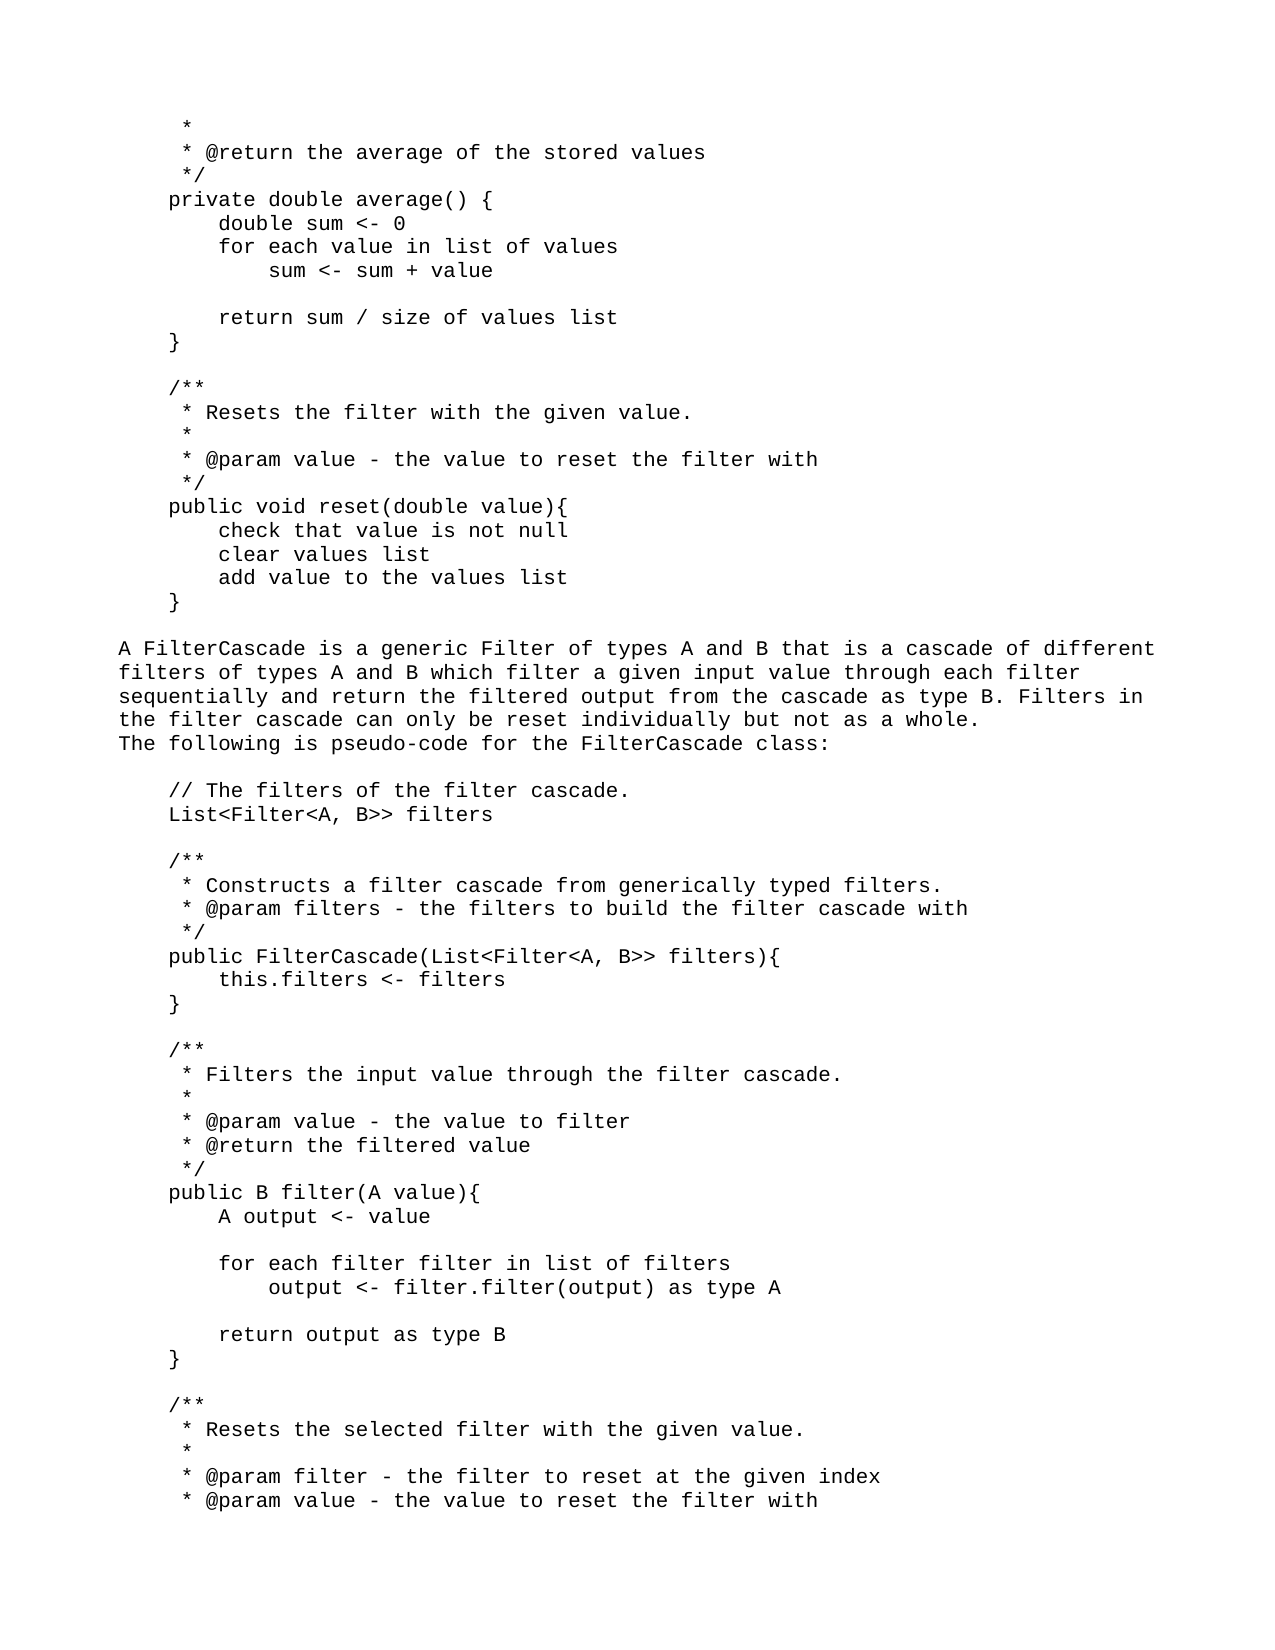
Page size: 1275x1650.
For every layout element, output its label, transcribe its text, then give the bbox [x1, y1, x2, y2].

text /** [118, 1040, 1157, 1064]
text add value to the values list [118, 567, 1157, 591]
text public void reset(double value){ [118, 496, 1157, 520]
text The following is pseudo-code for the FilterCascade class: [118, 733, 1157, 757]
text } [118, 1348, 1157, 1371]
text output <- filter.filter(output) as type A [118, 1277, 1157, 1300]
text private double average() { [118, 189, 1157, 213]
text /** [118, 851, 1157, 875]
text } [118, 591, 1157, 615]
text // The filters of the filter cascade. [118, 780, 1157, 804]
text for each value in list of values [118, 236, 1157, 260]
text */ [118, 1158, 1157, 1182]
text * @param filter - the filter to reset at the given index [118, 1466, 1157, 1489]
text * @param value - the value to reset the filter with [118, 449, 1157, 473]
text * [118, 426, 1157, 449]
text /** [118, 1395, 1157, 1419]
text this.filters <- filters [118, 969, 1157, 993]
text * @return the average of the stored values [118, 142, 1157, 165]
text * Constructs a filter cascade from generically typed filters. [118, 875, 1157, 898]
text for each filter filter in list of filters [118, 1253, 1157, 1277]
text clear values list [118, 544, 1157, 567]
text return output as type B [118, 1324, 1157, 1348]
text public FilterCascade(List<Filter<A, B>> filters){ [118, 946, 1157, 969]
text * @return the filtered value [118, 1135, 1157, 1158]
text */ [118, 473, 1157, 496]
text */ [118, 165, 1157, 189]
text */ [118, 922, 1157, 946]
text * @param filters - the filters to build the filter cascade with [118, 898, 1157, 922]
text /** [118, 378, 1157, 402]
text public B filter(A value){ [118, 1182, 1157, 1206]
text return sum / size of values list [118, 307, 1157, 331]
text * Filters the input value through the filter cascade. [118, 1064, 1157, 1088]
text * [118, 1088, 1157, 1111]
text } [118, 331, 1157, 354]
text A FilterCascade is a generic Filter of types A and B that is a cascade of different filters of types A and B which filter a given input value through each filter sequentially and return the filtered output from the cascade as type B. Filters in the filter cascade can only be reset individually but not as a whole. [118, 638, 1157, 733]
text check that value is not null [118, 520, 1157, 544]
text * [118, 118, 1157, 142]
text } [118, 993, 1157, 1017]
text List<Filter<A, B>> filters [118, 804, 1157, 827]
text A output <- value [118, 1206, 1157, 1229]
text * Resets the filter with the given value. [118, 402, 1157, 426]
text * @param value - the value to filter [118, 1111, 1157, 1135]
text * Resets the selected filter with the given value. [118, 1419, 1157, 1442]
text sum <- sum + value [118, 260, 1157, 284]
text * @param value - the value to reset the filter with [118, 1489, 1157, 1513]
text * [118, 1442, 1157, 1466]
text double sum <- 0 [118, 213, 1157, 236]
